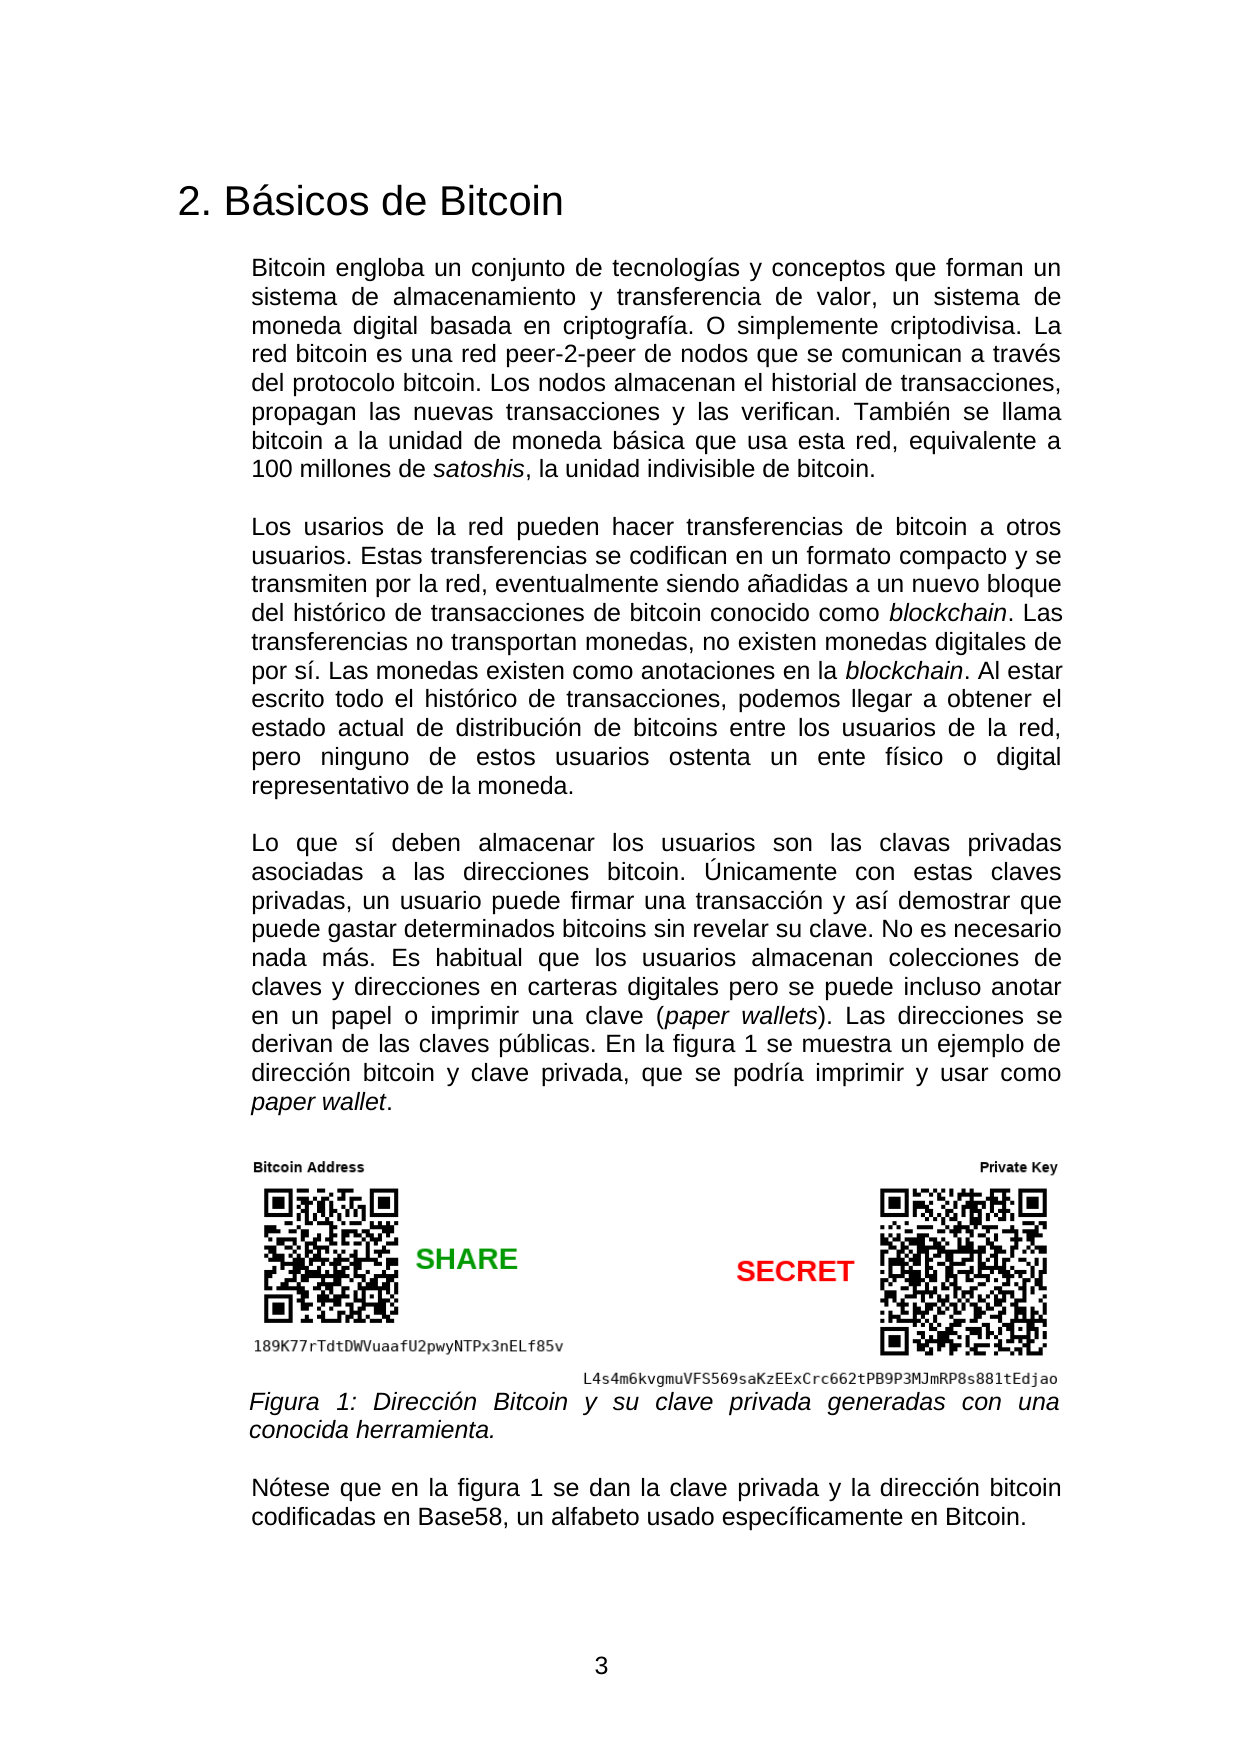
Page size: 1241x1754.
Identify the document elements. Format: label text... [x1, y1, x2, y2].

text Figura 1: Dirección Bitcoin y su clave privada generadas con una conocida herramienta. [249, 1387, 1061, 1444]
text Lo que sí deben almacenar los usuarios son las clavas privadas asociadas a las direcciones bitcoin. Únicamente con estas claves privadas, un usuario puede firmar una transacción y así demostrar que puede gastar determinados bitcoins sin revelar su clave. No es necesario nada más. Es habitual que los usuarios almacenan colecciones de claves y direcciones en carteras digitales pero se puede incluso anotar en un papel o imprimir una clave (paper wallets). Las direcciones se derivan de las claves públicas. En la figura 1 se muestra un ejemplo de dirección bitcoin y clave privada, que se podría imprimir y usar como paper wallet. [251, 828, 1063, 1116]
text Nótese que en la figura 1 se dan la clave privada y la dirección bitcoin codificadas en Base58, un alfabeto usado específicamente en Bitcoin. [251, 1473, 1063, 1530]
subtitle 2. Básicos de Bitcoin [177, 176, 1063, 224]
picture [248, 1156, 1062, 1387]
text Bitcoin engloba un conjunto de tecnologías y conceptos que forman un sistema de almacenamiento y transferencia de valor, un sistema de moneda digital basada en criptografía. O simplemente criptodivisa. La red bitcoin es una red peer-2-peer de nodos que se comunican a través del protocolo bitcoin. Los nodos almacenan el historial de transacciones, propagan las nuevas transacciones y las verifican. También se llama bitcoin a la unidad de moneda básica que usa esta red, equivalente a 100 millones de satoshis, la unidad indivisible de bitcoin. [251, 253, 1063, 483]
text Los usarios de la red pueden hacer transferencias de bitcoin a otros usuarios. Estas transferencias se codifican en un formato compacto y se transmiten por la red, eventualmente siendo añadidas a un nuevo bloque del histórico de transacciones de bitcoin conocido como blockchain. Las transferencias no transportan monedas, no existen monedas digitales de por sí. Las monedas existen como anotaciones en la blockchain. Al estar escrito todo el histórico de transacciones, podemos llegar a obtener el estado actual de distribución de bitcoins entre los usuarios de la red, pero ninguno de estos usuarios ostenta un ente físico o digital representativo de la moneda. [251, 512, 1063, 799]
